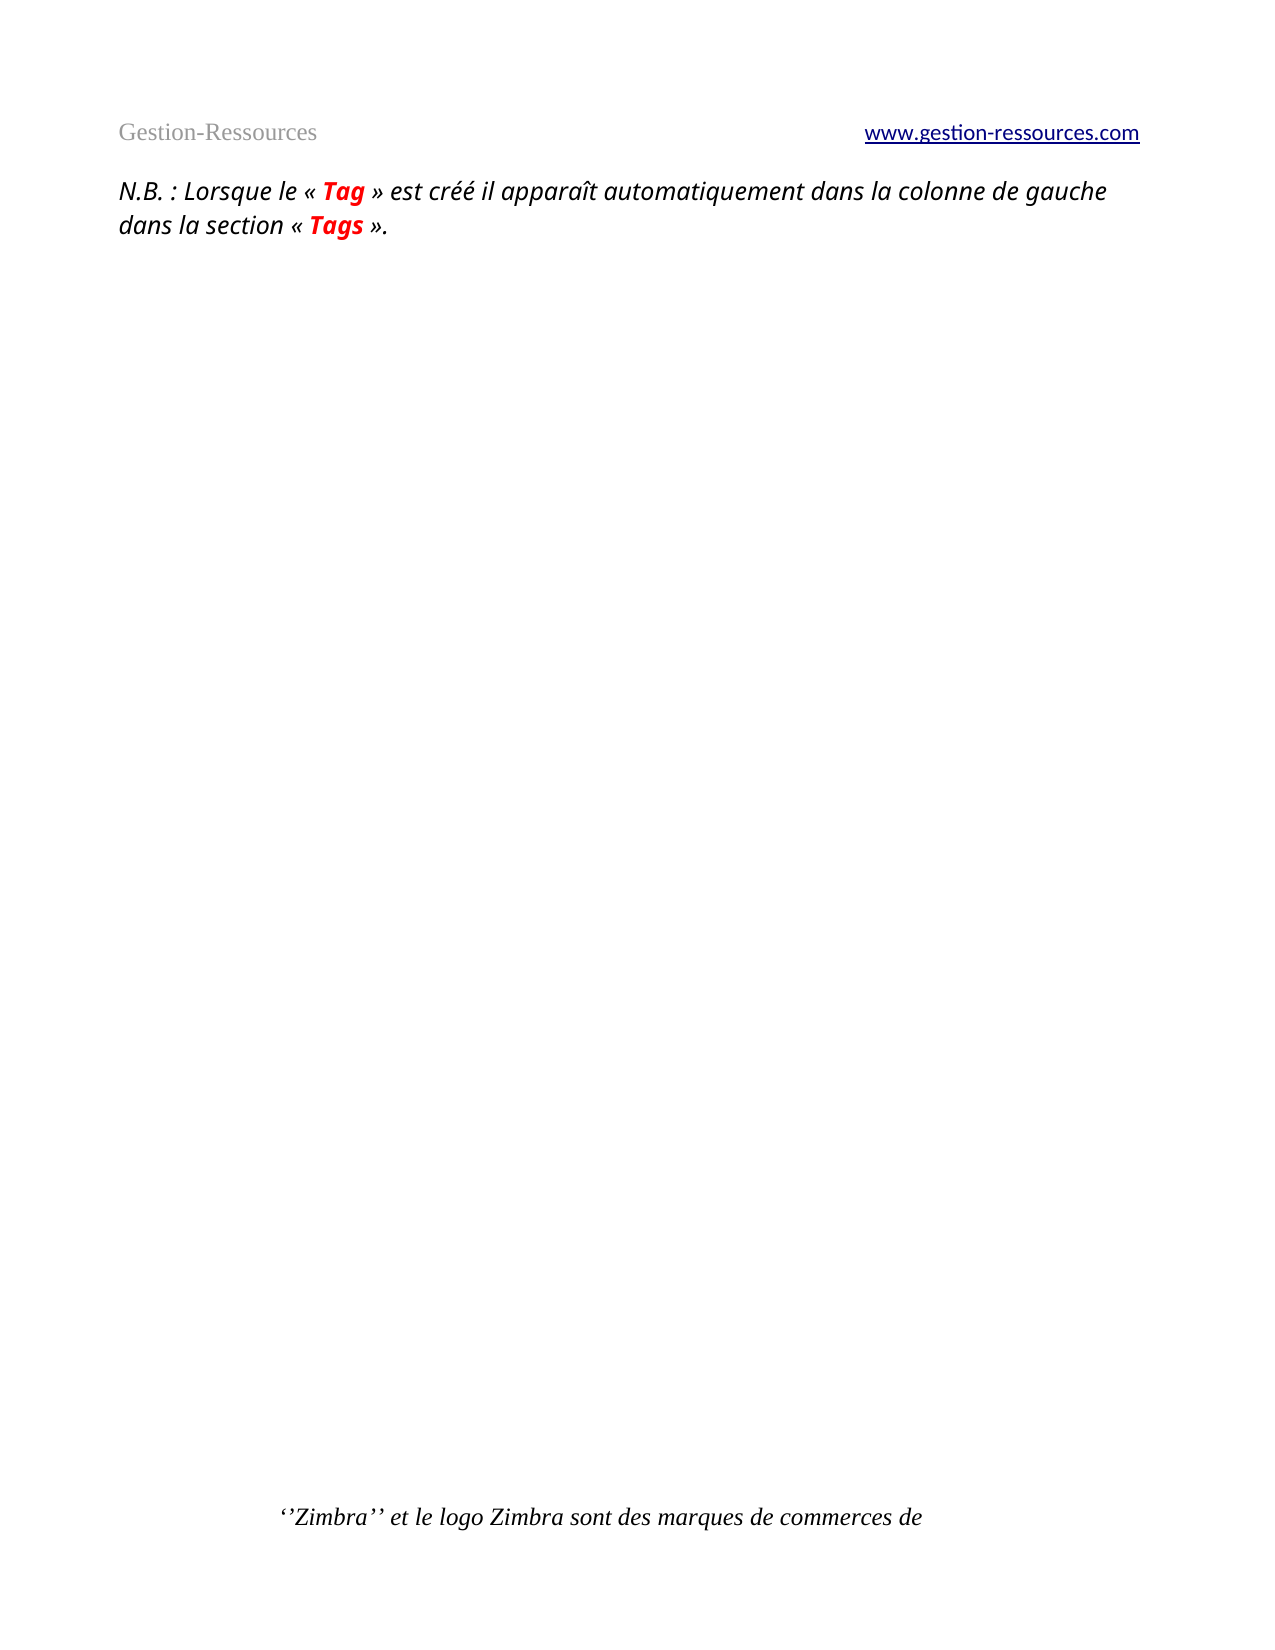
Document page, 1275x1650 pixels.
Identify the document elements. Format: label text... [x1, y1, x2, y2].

text N.B. : Lorsque le « Tag » est créé il apparaît automatiquement dans la colonne de gauche dans la section « Tags ». [118, 173, 1127, 241]
